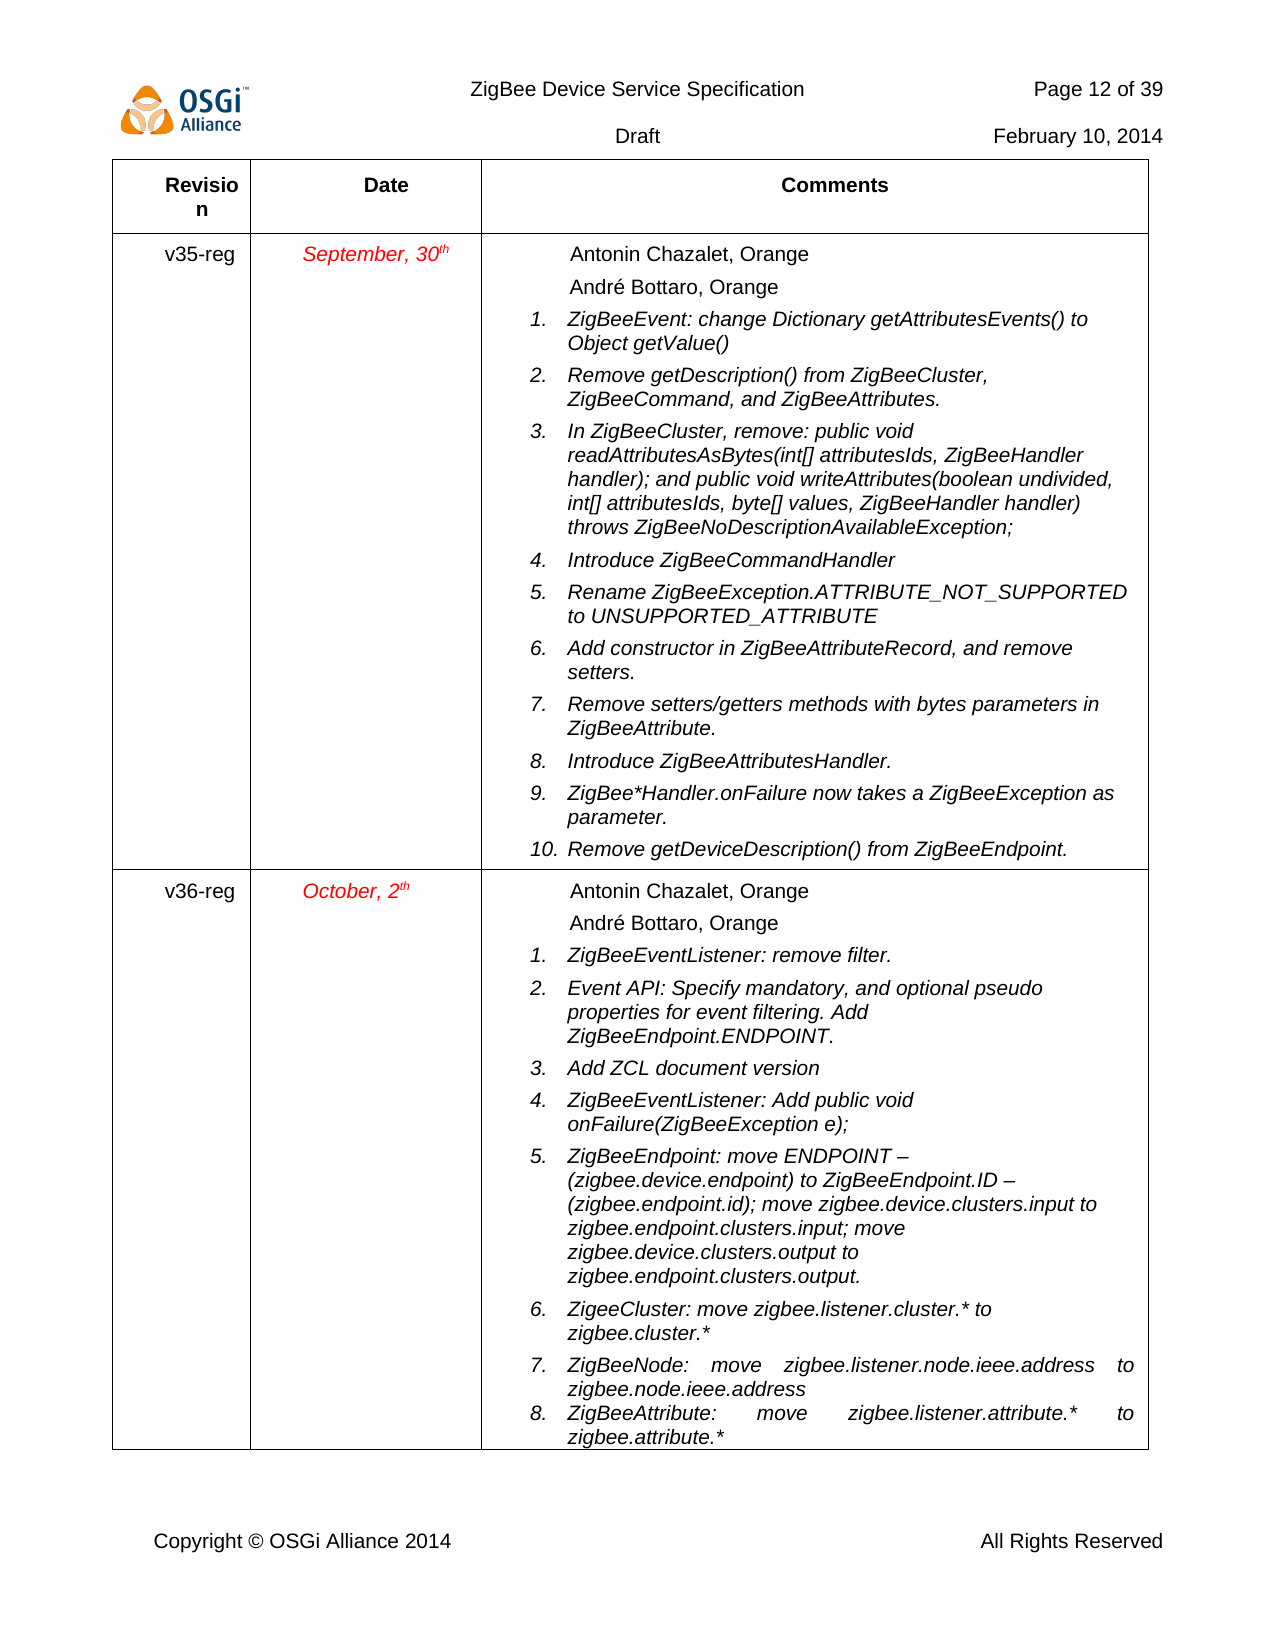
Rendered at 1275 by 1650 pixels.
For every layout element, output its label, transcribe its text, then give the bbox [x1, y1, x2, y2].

table_header Revision [113, 160, 250, 233]
table_header Date [251, 160, 481, 233]
table_cell Antonin Chazalet, Orange André Bottaro, Orange ZigBeeEvent: change Dictionary getAttributesEvents() to Object getValue() Remove getDescription() from ZigBeeCluster, ZigBeeCommand, and ZigBeeAttributes. In ZigBeeCluster, remove: public void readAttributesAsBytes(int[] attributesIds, ZigBeeHandler handler); and public void writeAttributes(boolean undivided, int[] attributesIds, byte[] values, ZigBeeHandler handler) throws ZigBeeNoDescriptionAvailableException; Introduce ZigBeeCommandHandler Rename ZigBeeException.ATTRIBUTE_NOT_SUPPORTED to UNSUPPORTED_ATTRIBUTE Add constructor in ZigBeeAttributeRecord, and remove setters. Remove setters/getters methods with bytes parameters in ZigBeeAttribute. Introduce ZigBeeAttributesHandler. ZigBee*Handler.onFailure now takes a ZigBeeException as parameter. Remove getDeviceDescription() from ZigBeeEndpoint. [482, 234, 1148, 869]
table_cell October, 2th [251, 870, 481, 1448]
picture [113, 78, 257, 142]
table_cell v36-reg [113, 870, 250, 1448]
table_header Comments [482, 160, 1148, 233]
table_cell Antonin Chazalet, Orange André Bottaro, Orange ZigBeeEventListener: remove filter. Event API: Specify mandatory, and optional pseudo properties for event filtering. Add ZigBeeEndpoint.ENDPOINT. Add ZCL document version ZigBeeEventListener: Add public void onFailure(ZigBeeException e); ZigBeeEndpoint: move ENDPOINT – (zigbee.device.endpoint) to ZigBeeEndpoint.ID – (zigbee.endpoint.id); move zigbee.device.clusters.input to zigbee.endpoint.clusters.input; move zigbee.device.clusters.output to zigbee.endpoint.clusters.output. ZigeeCluster: move zigbee.listener.cluster.* to zigbee.cluster.* ZigBeeNode: move zigbee.listener.node.ieee.address to zigbee.node.ieee.address ZigBeeAttribute: move zigbee.listener.attribute.* to zigbee.attribute.* [482, 870, 1148, 1448]
table_cell September, 30th [251, 234, 481, 869]
table_cell v35-reg [113, 234, 250, 869]
